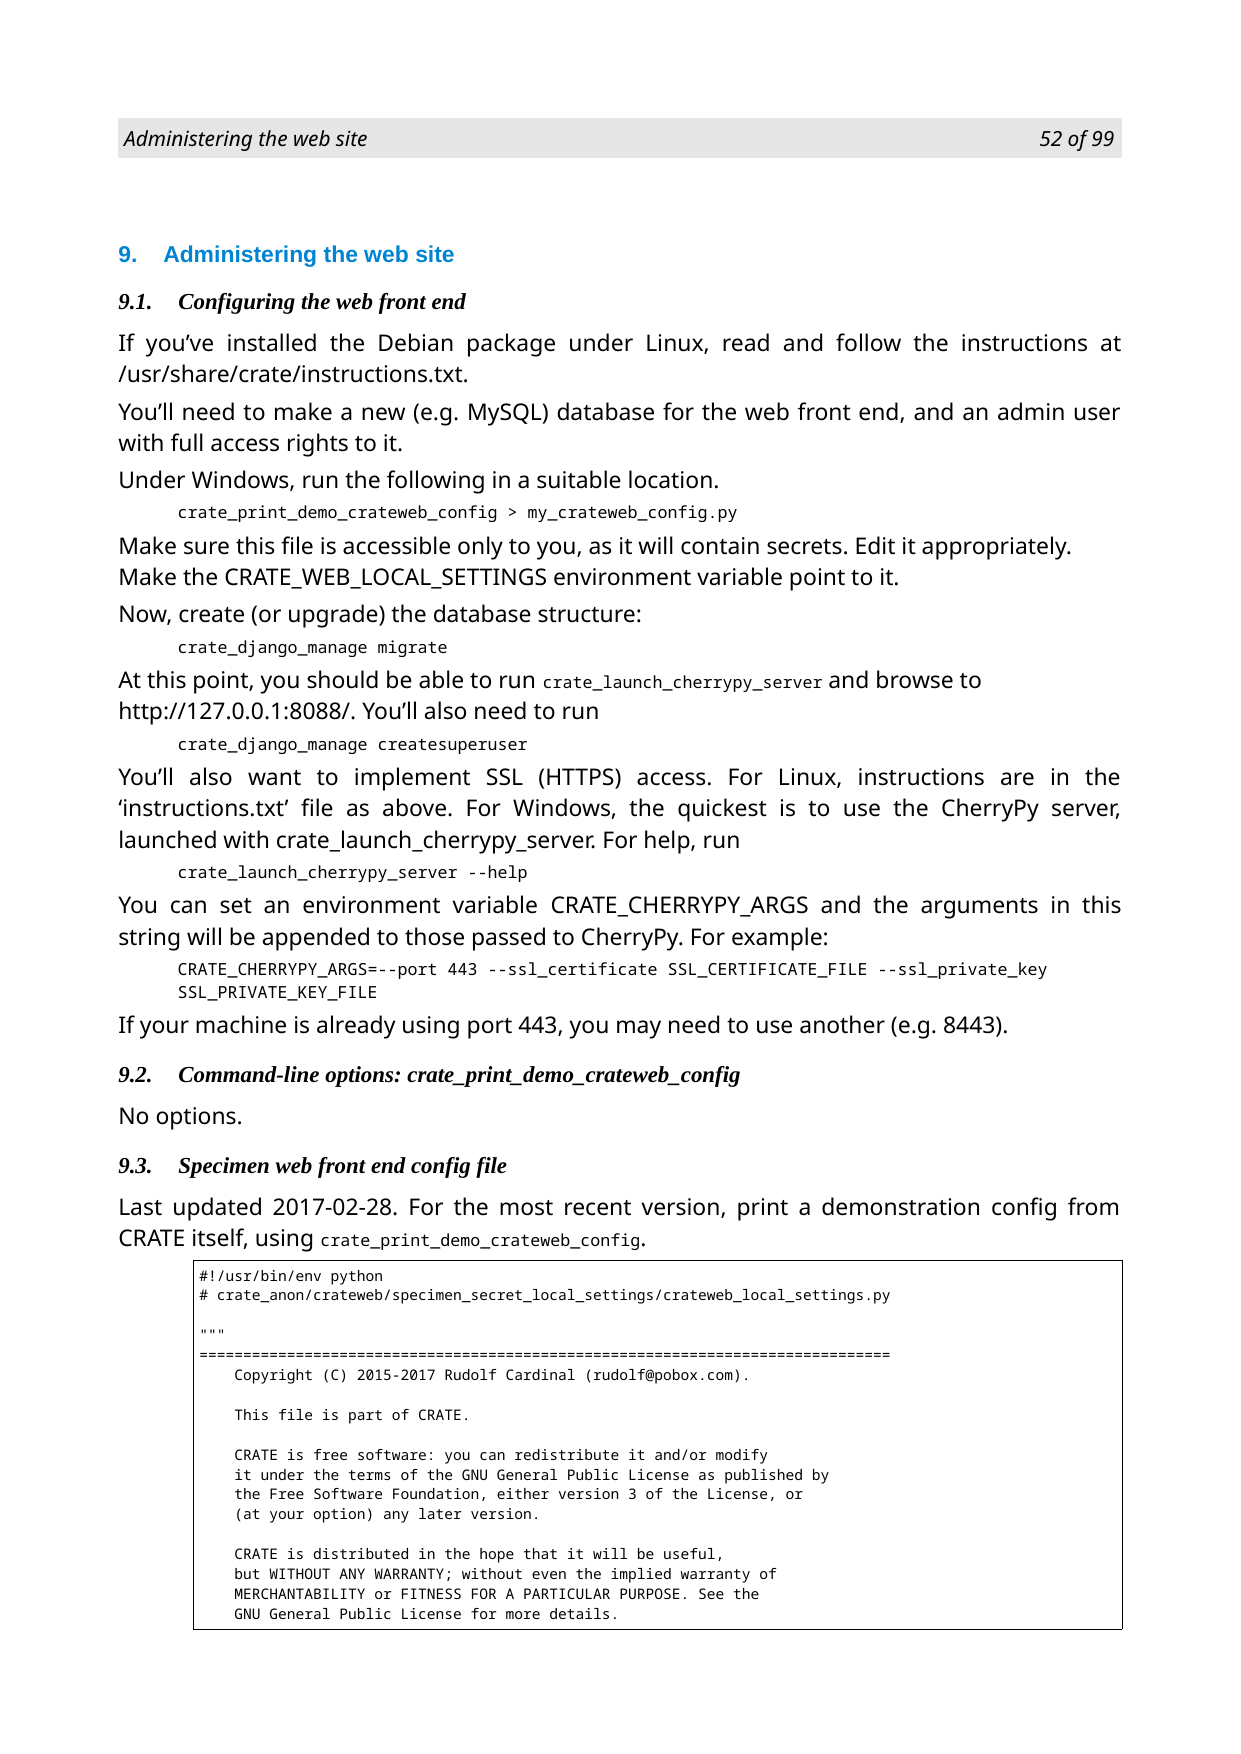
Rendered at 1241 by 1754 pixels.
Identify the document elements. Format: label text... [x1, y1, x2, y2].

text Under Windows, run the following in a suitable location. [118, 464, 1122, 495]
text No options. [118, 1100, 1122, 1131]
text crate_django_manage createsuperuser [177, 732, 1122, 755]
text If you’ve installed the Debian package under Linux, read and follow the instructions at /usr/share/crate/instructions.txt. [118, 327, 1122, 389]
text You can set an environment variable CRATE_CHERRYPY_ARGS and the arguments in this string will be appended to those passed to CherryPy. For example: [118, 889, 1122, 952]
text crate_print_demo_crateweb_config > my_crateweb_config.py [177, 501, 1122, 524]
text Now, create (or upgrade) the database structure: [118, 598, 1122, 629]
text CRATE_CHERRYPY_ARGS=--port 443 --ssl_certificate SSL_CERTIFICATE_FILE --ssl_private_key SSL_PRIVATE_KEY_FILE [177, 958, 1122, 1003]
subtitle Specimen web front end config file [118, 1152, 1122, 1178]
text Last updated 2017-02-28. For the most recent version, print a demonstration config from CRATE itself, using crate_print_demo_crateweb_config. [118, 1191, 1122, 1253]
text You’ll need to make a new (e.g. MySQL) database for the web front end, and an admin user with full access rights to it. [118, 395, 1122, 458]
subtitle Administering the web site [118, 241, 1122, 267]
subtitle Configuring the web front end [118, 288, 1122, 314]
table_header #!/usr/bin/env python # crate_anon/crateweb/specimen_secret_local_settings/crateweb_local_settings.py """ =============================================================================== Copyright (C) 2015-2017 Rudolf Cardinal (rudolf@pobox.com). This file is part of CRATE. CRATE is free software: you can redistribute it and/or modify it under the terms of the GNU General Public License as published by the Free Software Foundation, either version 3 of the License, or (at your option) any later version. CRATE is distributed in the hope that it will be useful, but WITHOUT ANY WARRANTY; without even the implied warranty of MERCHANTABILITY or FITNESS FOR A PARTICULAR PURPOSE. See the GNU General Public License for more details. [194, 1261, 1122, 1629]
text crate_django_manage migrate [177, 635, 1122, 658]
text If your machine is already using port 443, you may need to use another (e.g. 8443). [118, 1009, 1122, 1040]
text Make sure this file is accessible only to you, as it will contain secrets. Edit it appropriately. Make the CRATE_WEB_LOCAL_SETTINGS environment variable point to it. [118, 530, 1122, 592]
text crate_launch_cherrypy_server --help [177, 861, 1122, 883]
text At this point, you should be able to run crate_launch_cherrypy_server and browse to http://127.0.0.1:8088/. You’ll also need to run [118, 664, 1122, 726]
subtitle Command-line options: crate_print_demo_crateweb_config [118, 1061, 1122, 1088]
text You’ll also want to implement SSL (HTTPS) access. For Linux, instructions are in the ‘instructions.txt’ file as above. For Windows, the quickest is to use the CherryPy server, launched with crate_launch_cherrypy_server. For help, run [118, 761, 1122, 855]
